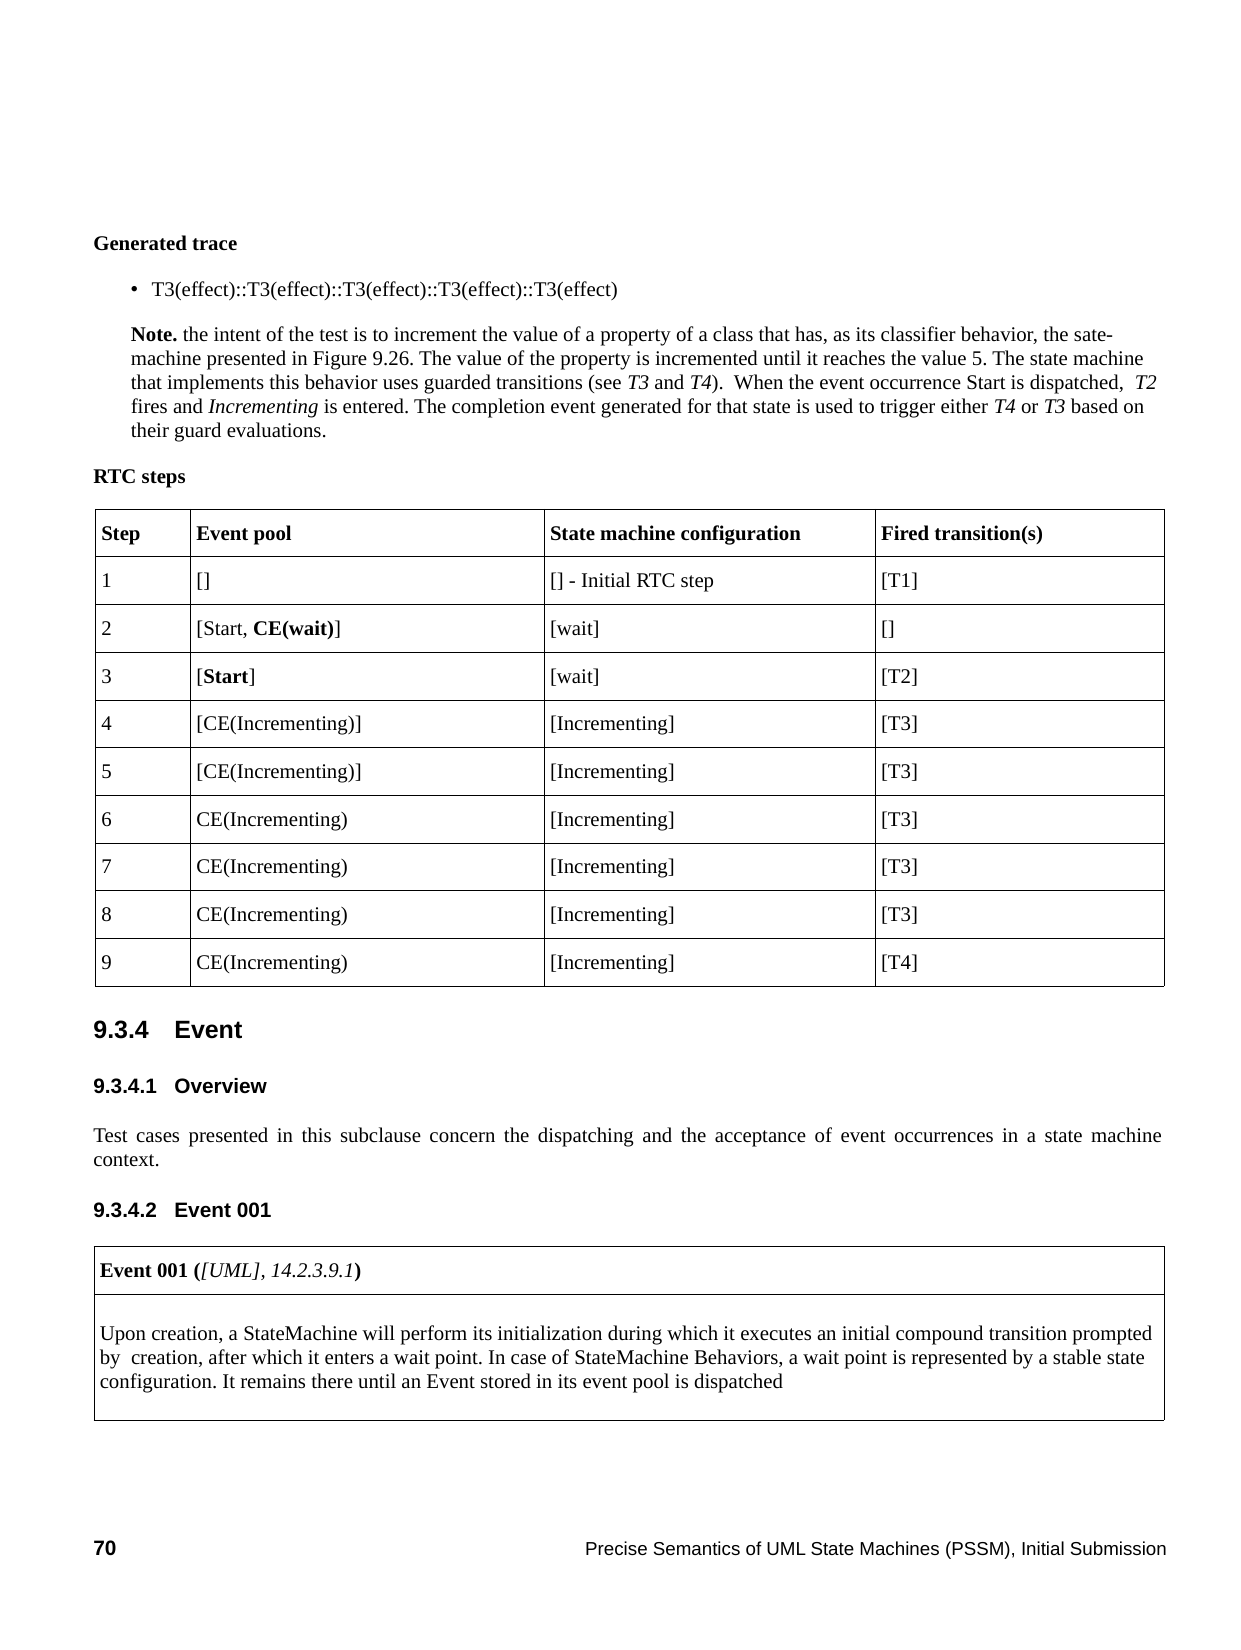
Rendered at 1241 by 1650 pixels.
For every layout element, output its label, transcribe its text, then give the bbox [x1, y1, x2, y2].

table_header Event 001 ([UML], 14.2.3.9.1) [95, 1247, 1164, 1294]
table_cell 4 [96, 701, 190, 747]
text Generated trace [93, 231, 1164, 255]
table_cell CE(Incrementing) [191, 844, 544, 890]
table_cell [] [876, 605, 1164, 652]
subtitle Overview [93, 1073, 1164, 1098]
table_cell 2 [96, 605, 190, 652]
table_header Fired transition(s) [876, 510, 1164, 556]
table_header Event pool [191, 510, 544, 556]
table_cell Upon creation, a StateMachine will perform its initialization during which it executes an initial compound transition prompted by creation, after which it enters a wait point. In case of StateMachine Behaviors, a wait point is represented by a stable state configuration. It remains there until an Event stored in its event pool is dispatched [95, 1295, 1164, 1420]
table_cell [T2] [876, 653, 1164, 699]
table_cell [T3] [876, 796, 1164, 843]
list T3(effect)::T3(effect)::T3(effect)::T3(effect)::T3(effect) [131, 276, 1164, 301]
table_cell 6 [96, 796, 190, 843]
table_cell 9 [96, 939, 190, 986]
table_cell CE(Incrementing) [191, 796, 544, 843]
table_cell CE(Incrementing) [191, 891, 544, 938]
table_cell [T3] [876, 701, 1164, 747]
table_cell [Incrementing] [545, 891, 875, 938]
table_cell [T3] [876, 891, 1164, 938]
table_cell [Start] [191, 653, 544, 699]
table_cell [Incrementing] [545, 796, 875, 843]
table_header State machine configuration [545, 510, 875, 556]
subtitle Event 001 [93, 1196, 1164, 1221]
table_cell [CE(Incrementing)] [191, 748, 544, 795]
table_cell [CE(Incrementing)] [191, 701, 544, 747]
text Test cases presented in this subclause concern the dispatching and the acceptance of event occurrences in a state machine context. [93, 1123, 1164, 1171]
table_cell [Start, CE(wait)] [191, 605, 544, 652]
table_cell [T3] [876, 844, 1164, 890]
table_cell 7 [96, 844, 190, 890]
table_cell [Incrementing] [545, 939, 875, 986]
table_cell [] - Initial RTC step [545, 557, 875, 604]
table_cell 5 [96, 748, 190, 795]
table_cell [T4] [876, 939, 1164, 986]
table_cell [Incrementing] [545, 701, 875, 747]
table_cell 8 [96, 891, 190, 938]
table_cell [T3] [876, 748, 1164, 795]
table_cell [wait] [545, 605, 875, 652]
table_cell [] [191, 557, 544, 604]
table_cell [Incrementing] [545, 748, 875, 795]
table_cell 1 [96, 557, 190, 604]
text Note. the intent of the test is to increment the value of a property of a class that has, as its classifier behavior, the sate-machine presented in Figure 9.26. The value of the property is incremented until it reaches the value 5. The state machine that implements this behavior uses guarded transitions (see T3 and T4). When the event occurrence Start is dispatched, T2 fires and Incrementing is entered. The completion event generated for that state is used to trigger either T4 or T3 based on their guard evaluations. [131, 322, 1164, 442]
text RTC steps [93, 463, 1164, 488]
table_cell CE(Incrementing) [191, 939, 544, 986]
table_cell [Incrementing] [545, 844, 875, 890]
table_cell [T1] [876, 557, 1164, 604]
table_cell [wait] [545, 653, 875, 699]
subtitle Event [93, 1015, 1164, 1044]
table_header Step [96, 510, 190, 556]
table_cell 3 [96, 653, 190, 699]
